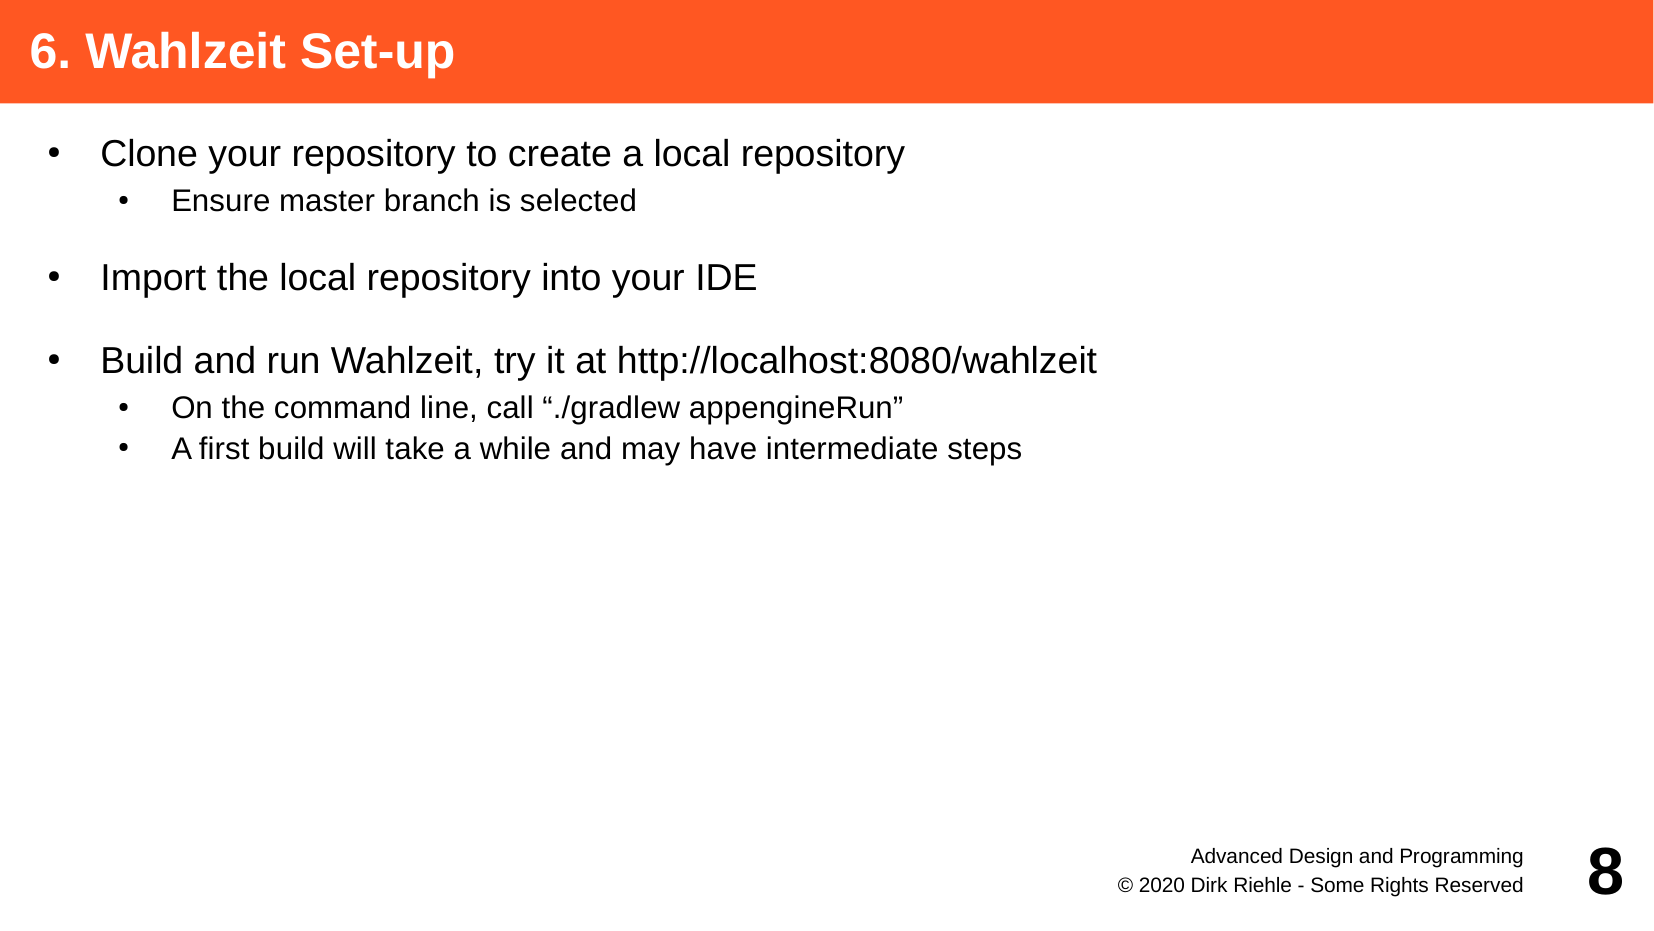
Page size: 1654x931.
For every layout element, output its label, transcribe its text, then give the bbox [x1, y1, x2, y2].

list Clone your repository to create a local repository Ensure master branch is selected Import the local repository into your IDE Build and run Wahlzeit, try it at http://localhost:8080/wahlzeit On the command line, call “./gradlew appengineRun” A first build will take a while and may have intermediate steps [29, 132, 1625, 813]
title 6. Wahlzeit Set-up [0, 0, 1654, 104]
